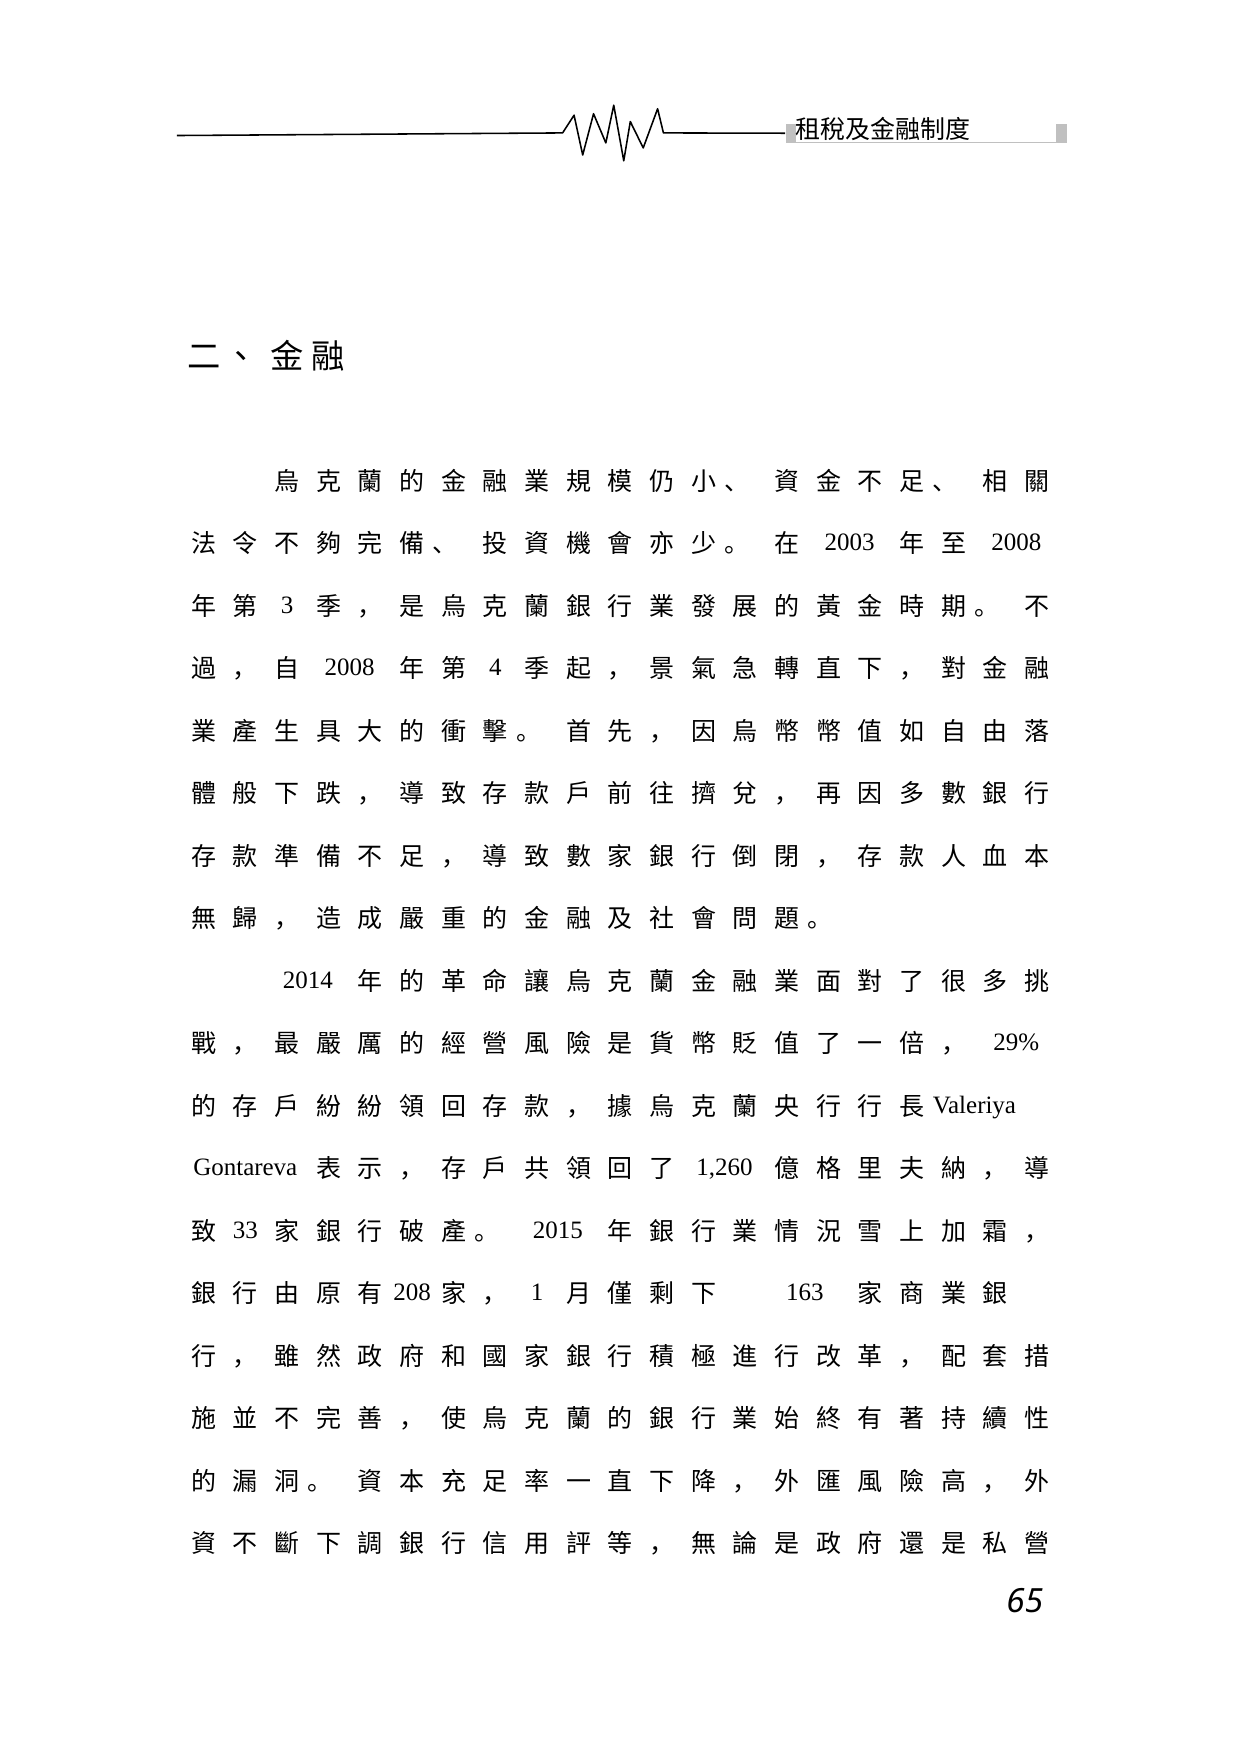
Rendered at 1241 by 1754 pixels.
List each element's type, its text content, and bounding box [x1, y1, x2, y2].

text 2014年的革命讓烏克蘭金融業面對了很多挑戰，最嚴厲的經營風險是貨幣貶值了一倍，29%的存戶紛紛領回存款，據烏克蘭央行行長Valeriya Gontareva表示，存戶共領回了1,260億格里夫納，導致33家銀行破產。2015年銀行業情況雪上加霜，銀行由原有208家，1月僅剩下 163 家商業銀行，雖然政府和國家銀行積極進行改革，配套措施並不完善，使烏克蘭的銀行業始終有著持續性的漏洞。資本充足率一直下降，外匯風險高，外資不斷下調銀行信用評等，無論是政府還是私營 [183, 938, 1058, 1563]
text 二、金融 [183, 313, 1058, 375]
text 烏克蘭的金融業規模仍小、資金不足、相關法令不夠完備、投資機會亦少。在2003年至2008年第3季，是烏克蘭銀行業發展的黃金時期。不過，自2008年第4季起，景氣急轉直下，對金融業產生具大的衝擊。首先，因烏幣幣值如自由落體般下跌，導致存款戶前往擠兌，再因多數銀行存款準備不足，導致數家銀行倒閉，存款人血本無歸，造成嚴重的金融及社會問題。 [183, 438, 1058, 938]
